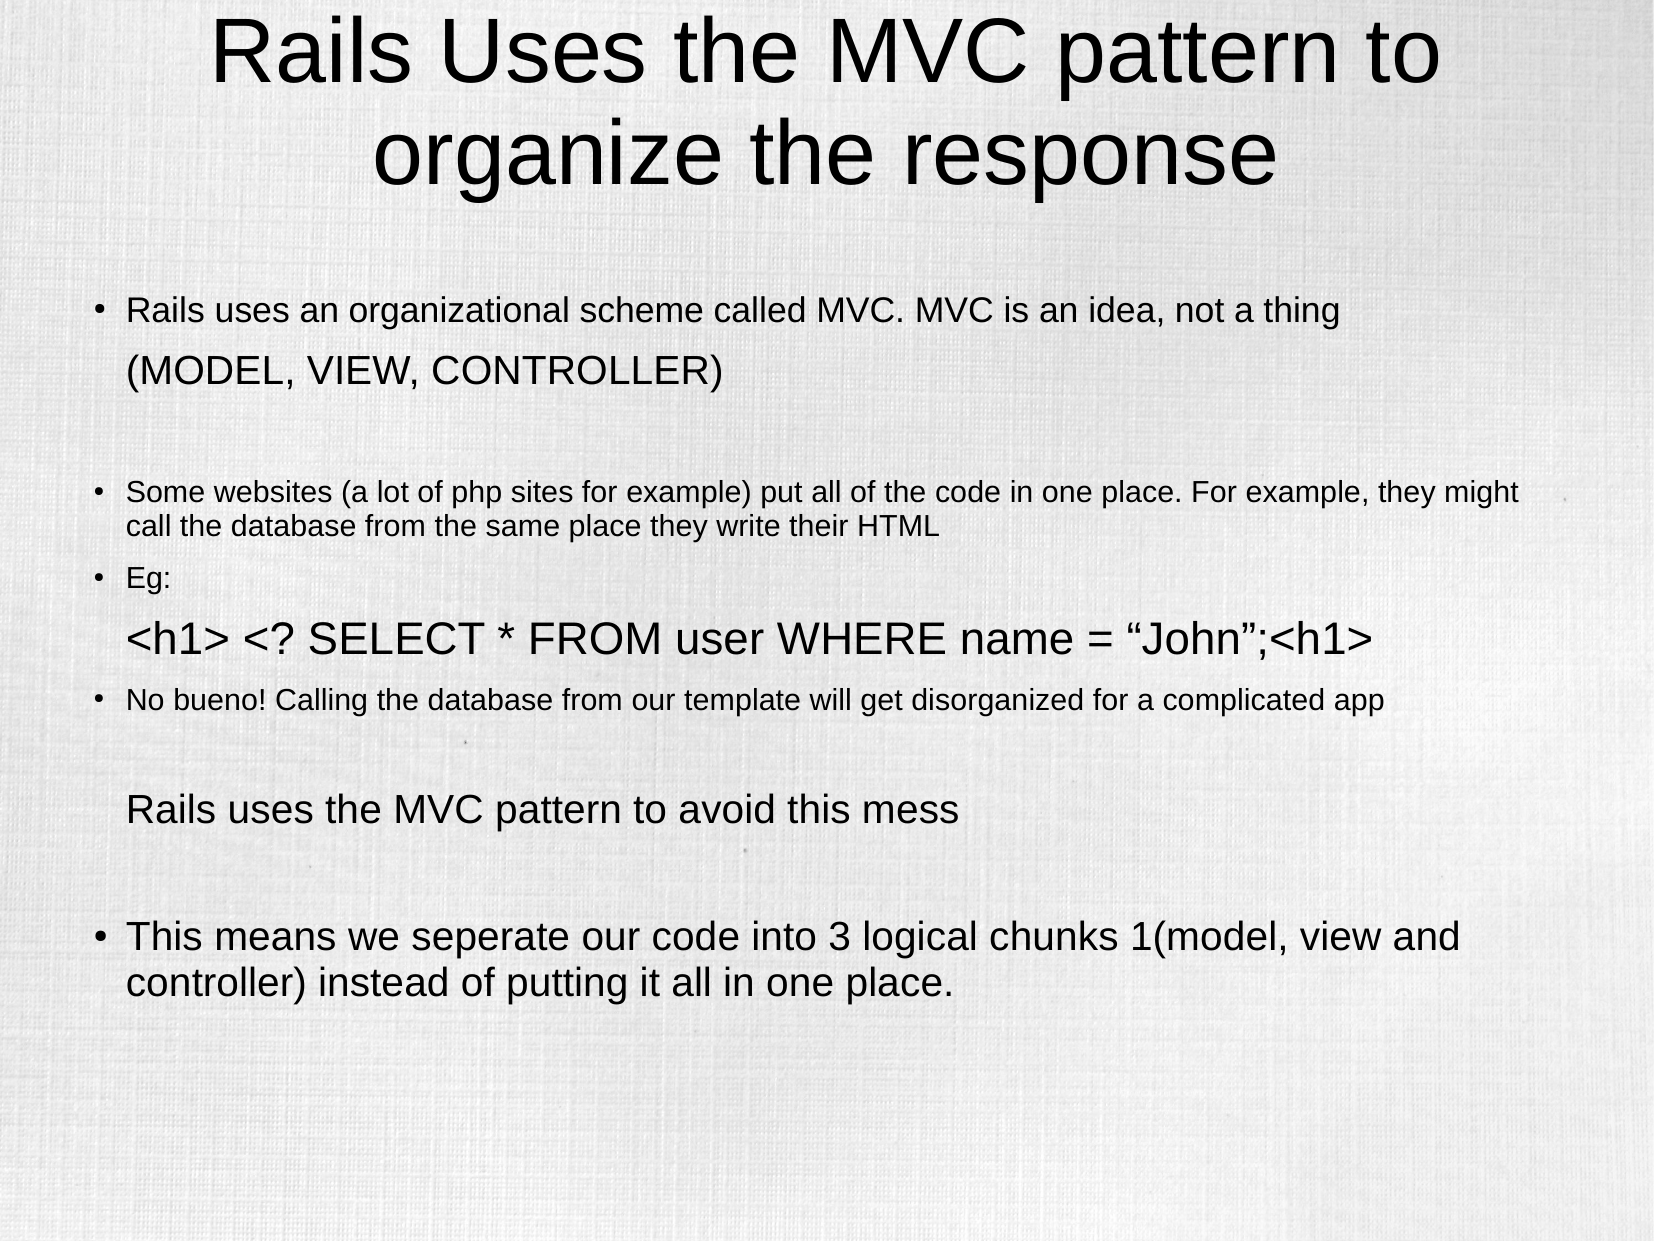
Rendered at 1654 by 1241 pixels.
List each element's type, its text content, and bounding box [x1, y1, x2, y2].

list Rails uses an organizational scheme called MVC. MVC is an idea, not a thing (MODEL, VIEW, CONTROLLER) Some websites (a lot of php sites for example) put all of the code in one place. For example, they might call the database from the same place they write their HTML Eg: <h1> <? SELECT * FROM user WHERE name = “John”;<h1> No bueno! Calling the database from our template will get disorganized for a complicated app Rails uses the MVC pattern to avoid this mess This means we seperate our code into 3 logical chunks 1(model, view and controller) instead of putting it all in one place. [82, 290, 1538, 1010]
picture [0, 0, 1654, 1241]
title Rails Uses the MVC pattern to organize the response [82, 0, 1571, 308]
